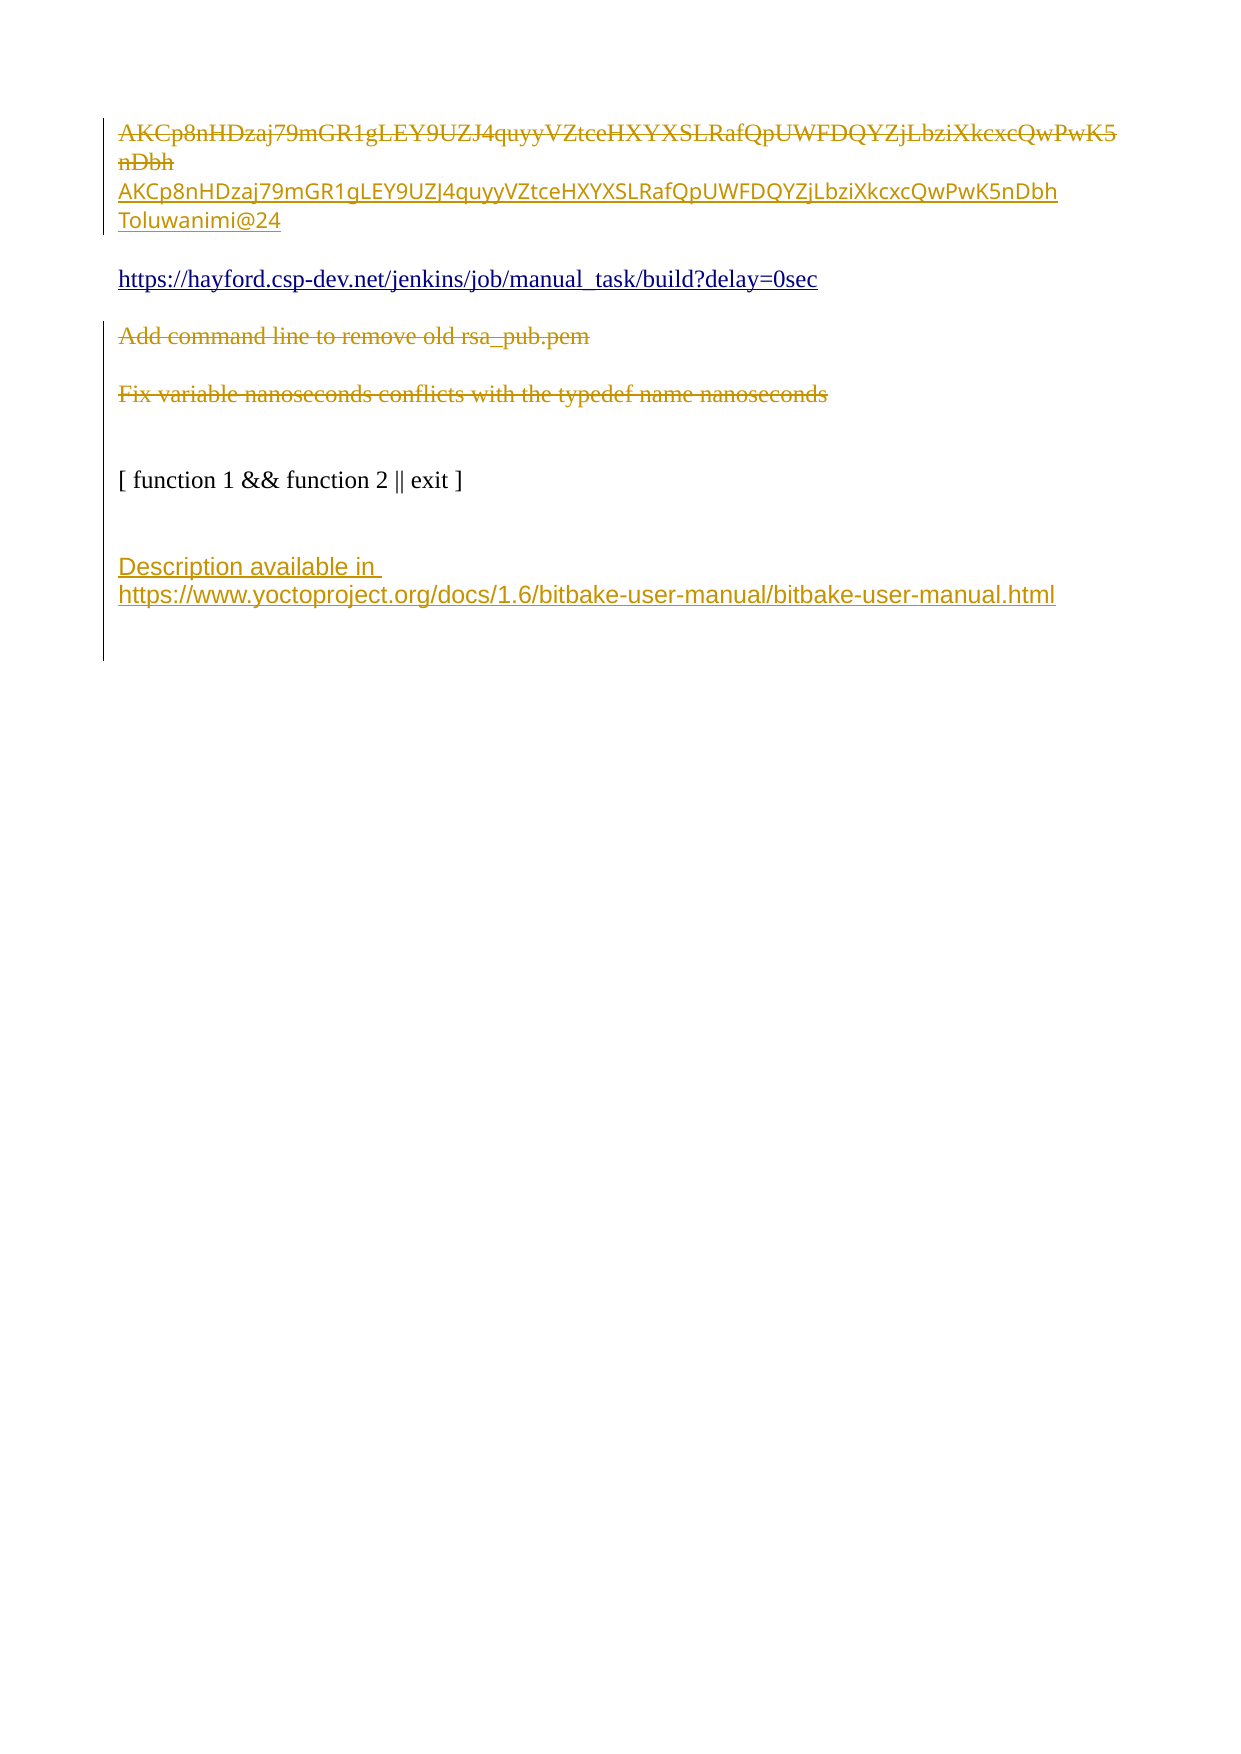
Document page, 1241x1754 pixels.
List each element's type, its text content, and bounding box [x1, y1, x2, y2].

text https://hayford.csp-dev.net/jenkins/job/manual_task/build?delay=0sec [118, 264, 1122, 293]
text Description available in https://www.yoctoproject.org/docs/1.6/bitbake-user-manual/bitbake-user-manual.html [118, 551, 1122, 609]
text Toluwanimi@24 [118, 205, 1122, 235]
text AKCp8nHDzaj79mGR1gLEY9UZJ4quyyVZtceHXYXSLRafQpUWFDQYZjLbziXkcxcQwPwK5nDbh [118, 176, 1122, 205]
text [ function 1 && function 2 || exit ] [118, 465, 1122, 494]
